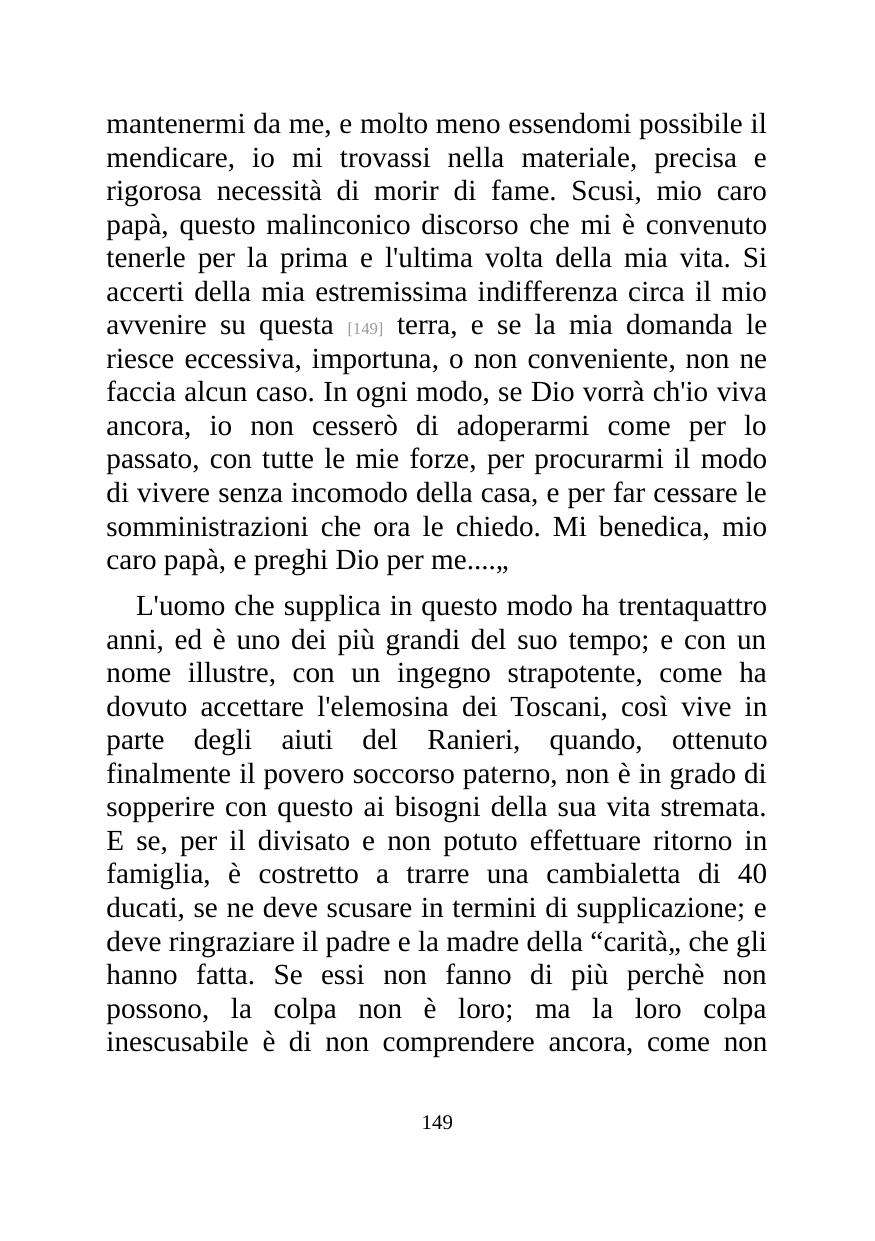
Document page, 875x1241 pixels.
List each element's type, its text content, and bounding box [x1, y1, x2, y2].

text mantenermi da me, e molto meno essendomi possibile il mendicare, io mi trovassi nella materiale, precisa e rigorosa necessità di morir di fame. Scusi, mio caro papà, questo malinconico discorso che mi è convenuto tenerle per la prima e l'ultima volta della mia vita. Si accerti della mia estremissima indifferenza circa il mio avvenire su questa [149] terra, e se la mia domanda le riesce eccessiva, importuna, o non conveniente, non ne faccia alcun caso. In ogni modo, se Dio vorrà ch'io viva ancora, io non cesserò di adoperarmi come per lo passato, con tutte le mie forze, per procurarmi il modo di vivere senza incomodo della casa, e per far cessare le somministrazioni che ora le chiedo. Mi benedica, mio caro papà, e preghi Dio per me....„ [106, 106, 768, 576]
text L'uomo che supplica in questo modo ha trentaquattro anni, ed è uno dei più grandi del suo tempo; e con un nome illustre, con un ingegno strapotente, come ha dovuto accettare l'elemosina dei Toscani, così vive in parte degli aiuti del Ranieri, quando, ottenuto finalmente il povero soccorso paterno, non è in grado di sopperire con questo ai bisogni della sua vita stremata. E se, per il divisato e non potuto effettuare ritorno in famiglia, è costretto a trarre una cambialetta di 40 ducati, se ne deve scusare in termini di supplicazione; e deve ringraziare il padre e la madre della “carità„ che gli hanno fatta. Se essi non fanno di più perchè non possono, la colpa non è loro; ma la loro colpa inescusabile è di non comprendere ancora, come non [106, 588, 768, 1058]
